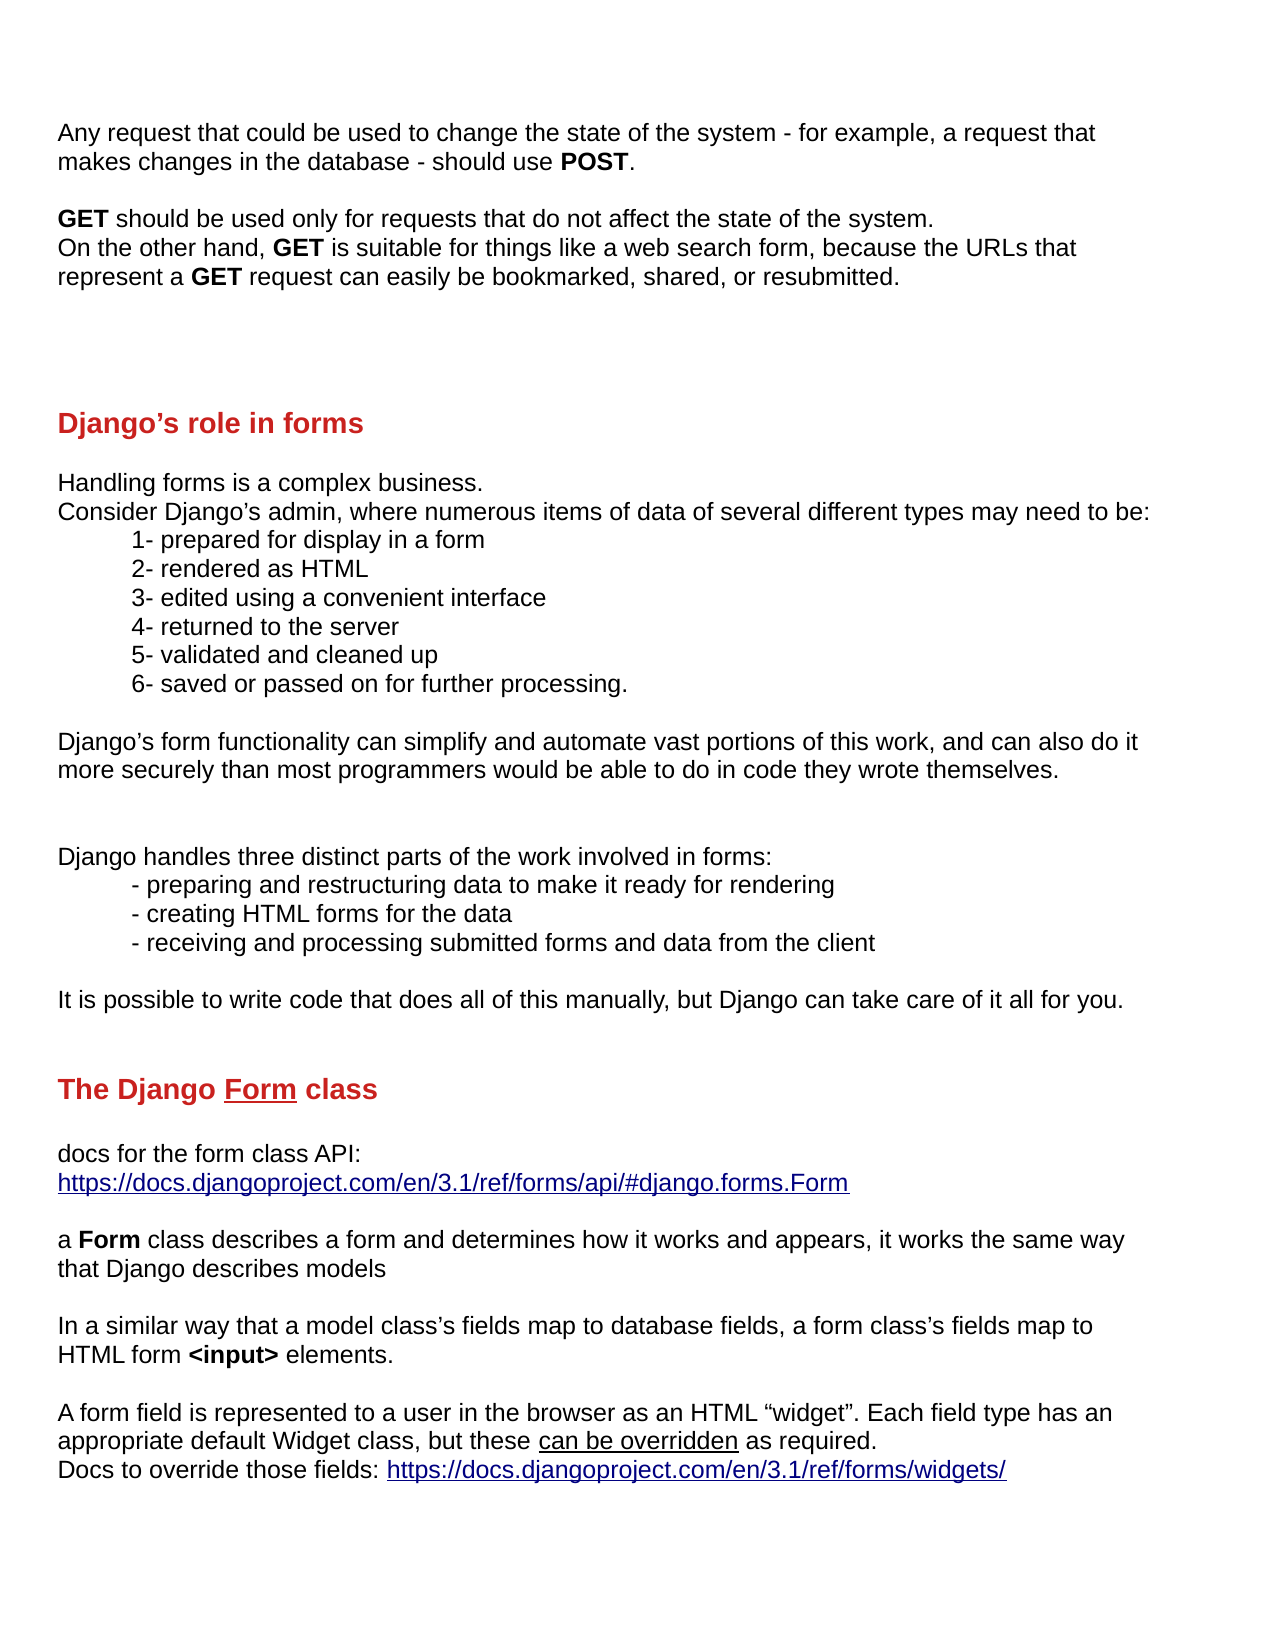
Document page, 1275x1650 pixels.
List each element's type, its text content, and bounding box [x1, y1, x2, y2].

text On the other hand, GET is suitable for things like a web search form, because the URLs that represent a GET request can easily be bookmarked, shared, or resubmitted. [57, 233, 1154, 291]
text - preparing and restructuring data to make it ready for rendering [57, 870, 1154, 899]
text A form field is represented to a user in the browser as an HTML “widget”. Each field type has an appropriate default Widget class, but these can be overridden as required. [57, 1397, 1154, 1455]
text 2- rendered as HTML [57, 554, 1154, 583]
text docs for the form class API: https://docs.djangoproject.com/en/3.1/ref/forms/api/#django.forms.Form [57, 1139, 1154, 1196]
text In a similar way that a model class’s fields map to database fields, a form class’s fields map to HTML form <input> elements. [57, 1311, 1154, 1369]
text - creating HTML forms for the data [57, 899, 1154, 928]
text Django’s role in forms [57, 406, 1154, 439]
text Django handles three distinct parts of the work involved in forms: [57, 842, 1154, 870]
text 6- saved or passed on for further processing. [57, 669, 1154, 698]
text 3- edited using a convenient interface [57, 583, 1154, 612]
text a Form class describes a form and determines how it works and appears, it works the same way that Django describes models [57, 1225, 1154, 1282]
text Django’s form functionality can simplify and automate vast portions of this work, and can also do it more securely than most programmers would be able to do in code they wrote themselves. [57, 727, 1154, 784]
text Handling forms is a complex business. [57, 468, 1154, 497]
text It is possible to write code that does all of this manually, but Django can take care of it all for you. [57, 985, 1154, 1014]
text Consider Django’s admin, where numerous items of data of several different types may need to be: 1- prepared for display in a form [57, 497, 1154, 554]
text GET should be used only for requests that do not affect the state of the system. [57, 204, 1154, 233]
text 4- returned to the server [57, 612, 1154, 640]
text The Django Form class [57, 1072, 1154, 1105]
text Any request that could be used to change the state of the system - for example, a request that makes changes in the database - should use POST. [57, 118, 1154, 176]
text 5- validated and cleaned up [57, 640, 1154, 669]
text - receiving and processing submitted forms and data from the client [57, 928, 1154, 957]
text Docs to override those fields: https://docs.djangoproject.com/en/3.1/ref/forms/widgets/ [57, 1455, 1154, 1484]
